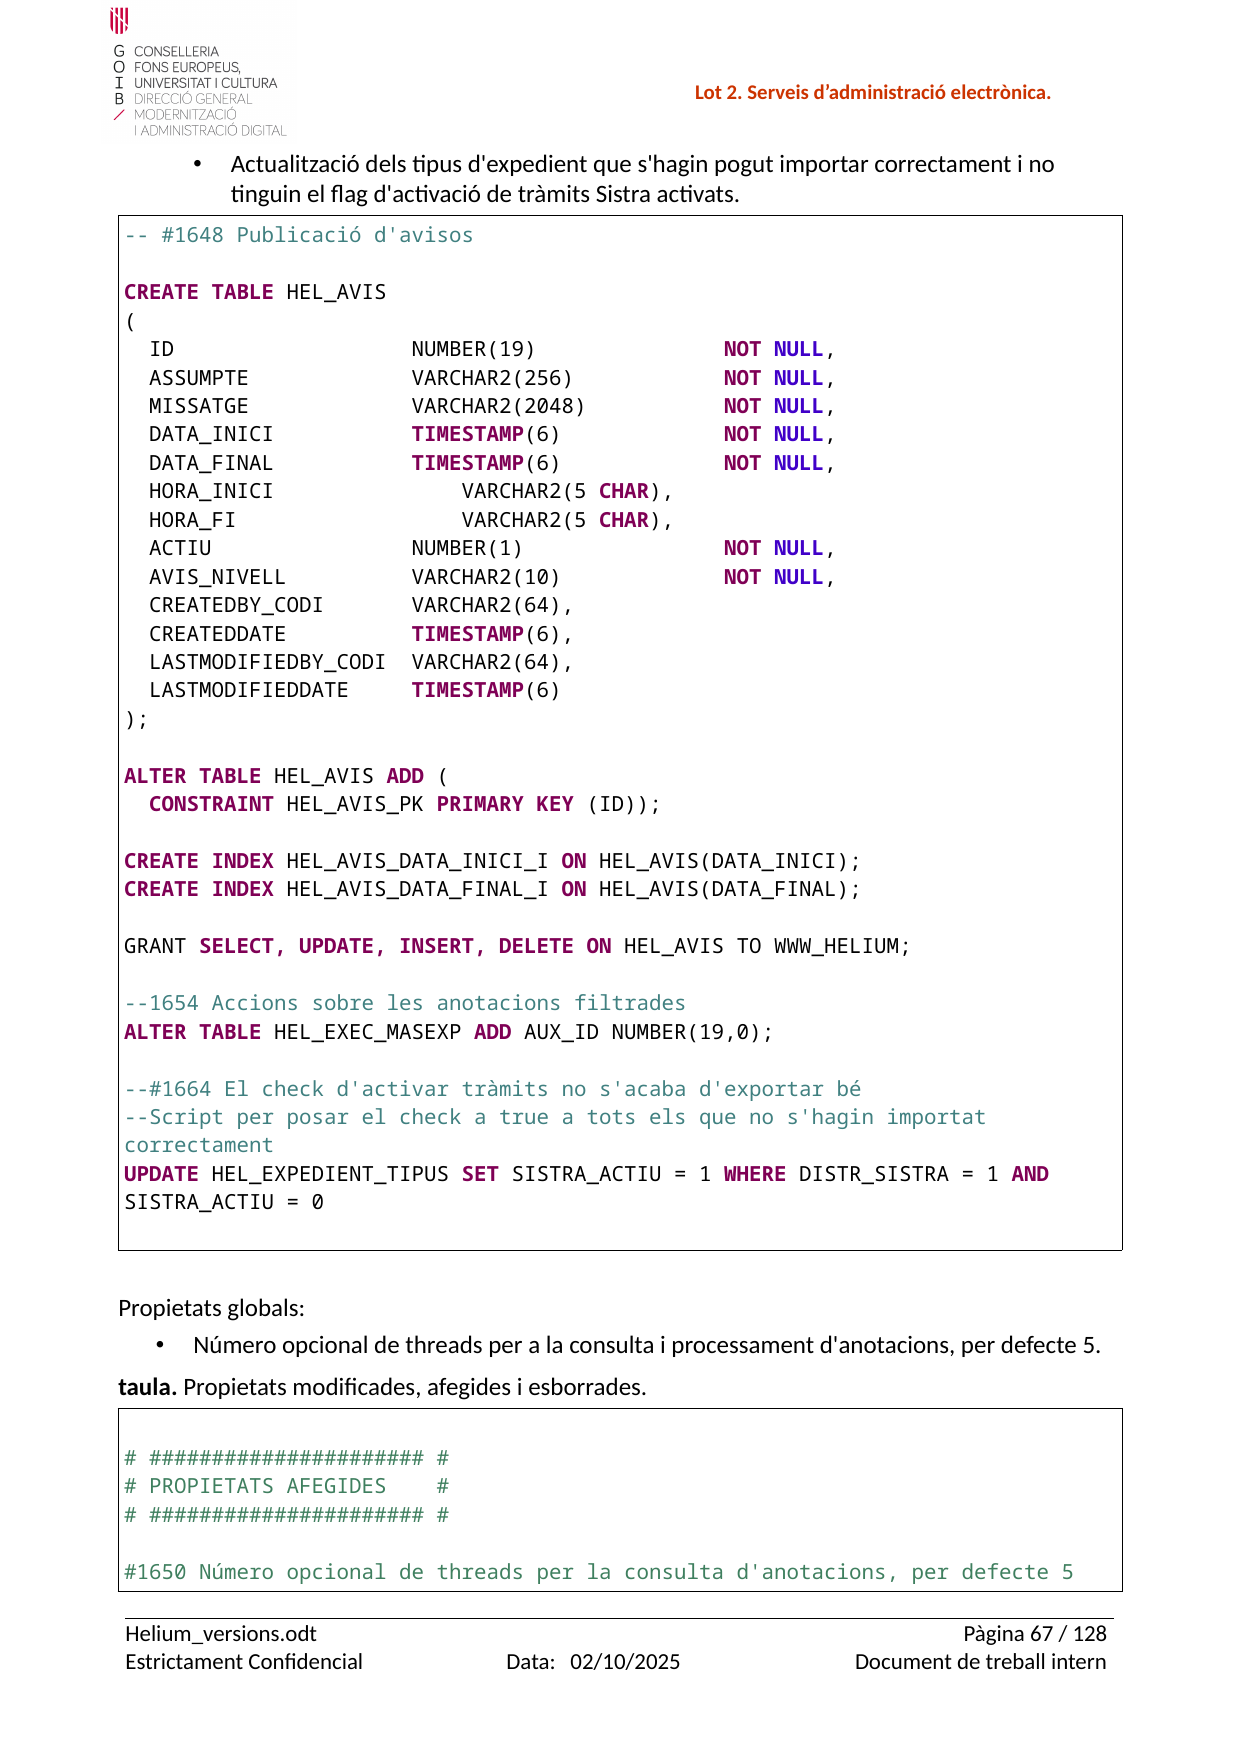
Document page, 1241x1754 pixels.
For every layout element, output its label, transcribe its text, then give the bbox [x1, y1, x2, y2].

table_header -- #1648 Publicació d'avisos CREATE TABLE HEL_AVIS ( ID NUMBER(19) NOT NULL, ASSUMPTE VARCHAR2(256) NOT NULL, MISSATGE VARCHAR2(2048) NOT NULL, DATA_INICI TIMESTAMP(6) NOT NULL, DATA_FINAL TIMESTAMP(6) NOT NULL, HORA_INICI VARCHAR2(5 CHAR), HORA_FI VARCHAR2(5 CHAR), ACTIU NUMBER(1) NOT NULL, AVIS_NIVELL VARCHAR2(10) NOT NULL, CREATEDBY_CODI VARCHAR2(64), CREATEDDATE TIMESTAMP(6), LASTMODIFIEDBY_CODI VARCHAR2(64), LASTMODIFIEDDATE TIMESTAMP(6) ); ALTER TABLE HEL_AVIS ADD ( CONSTRAINT HEL_AVIS_PK PRIMARY KEY (ID)); CREATE INDEX HEL_AVIS_DATA_INICI_I ON HEL_AVIS(DATA_INICI); CREATE INDEX HEL_AVIS_DATA_FINAL_I ON HEL_AVIS(DATA_FINAL); GRANT SELECT, UPDATE, INSERT, DELETE ON HEL_AVIS TO WWW_HELIUM; --1654 Accions sobre les anotacions filtrades ALTER TABLE HEL_EXEC_MASEXP ADD AUX_ID NUMBER(19,0); --#1664 El check d'activar tràmits no s'acaba d'exportar bé --Script per posar el check a true a tots els que no s'hagin importat correctament UPDATE HEL_EXPEDIENT_TIPUS SET SISTRA_ACTIU = 1 WHERE DISTR_SISTRA = 1 AND SISTRA_ACTIU = 0 [119, 216, 1122, 1250]
text taula. Propietats modificades, afegides i esborrades. [118, 1371, 1122, 1402]
table_header # ###################### # # PROPIETATS AFEGIDES # # ###################### # #1650 Número opcional de threads per la consulta d'anotacions, per defecte 5 [119, 1409, 1122, 1591]
list Número opcional de threads per a la consulta i processament d'anotacions, per defecte 5. [156, 1329, 1122, 1359]
list Actualització dels tipus d'expedient que s'hagin pogut importar correctament i no tinguin el flag d'activació de tràmits Sistra activats. [193, 148, 1122, 209]
text Propietats globals: [118, 1292, 1122, 1323]
picture [100, 0, 297, 144]
